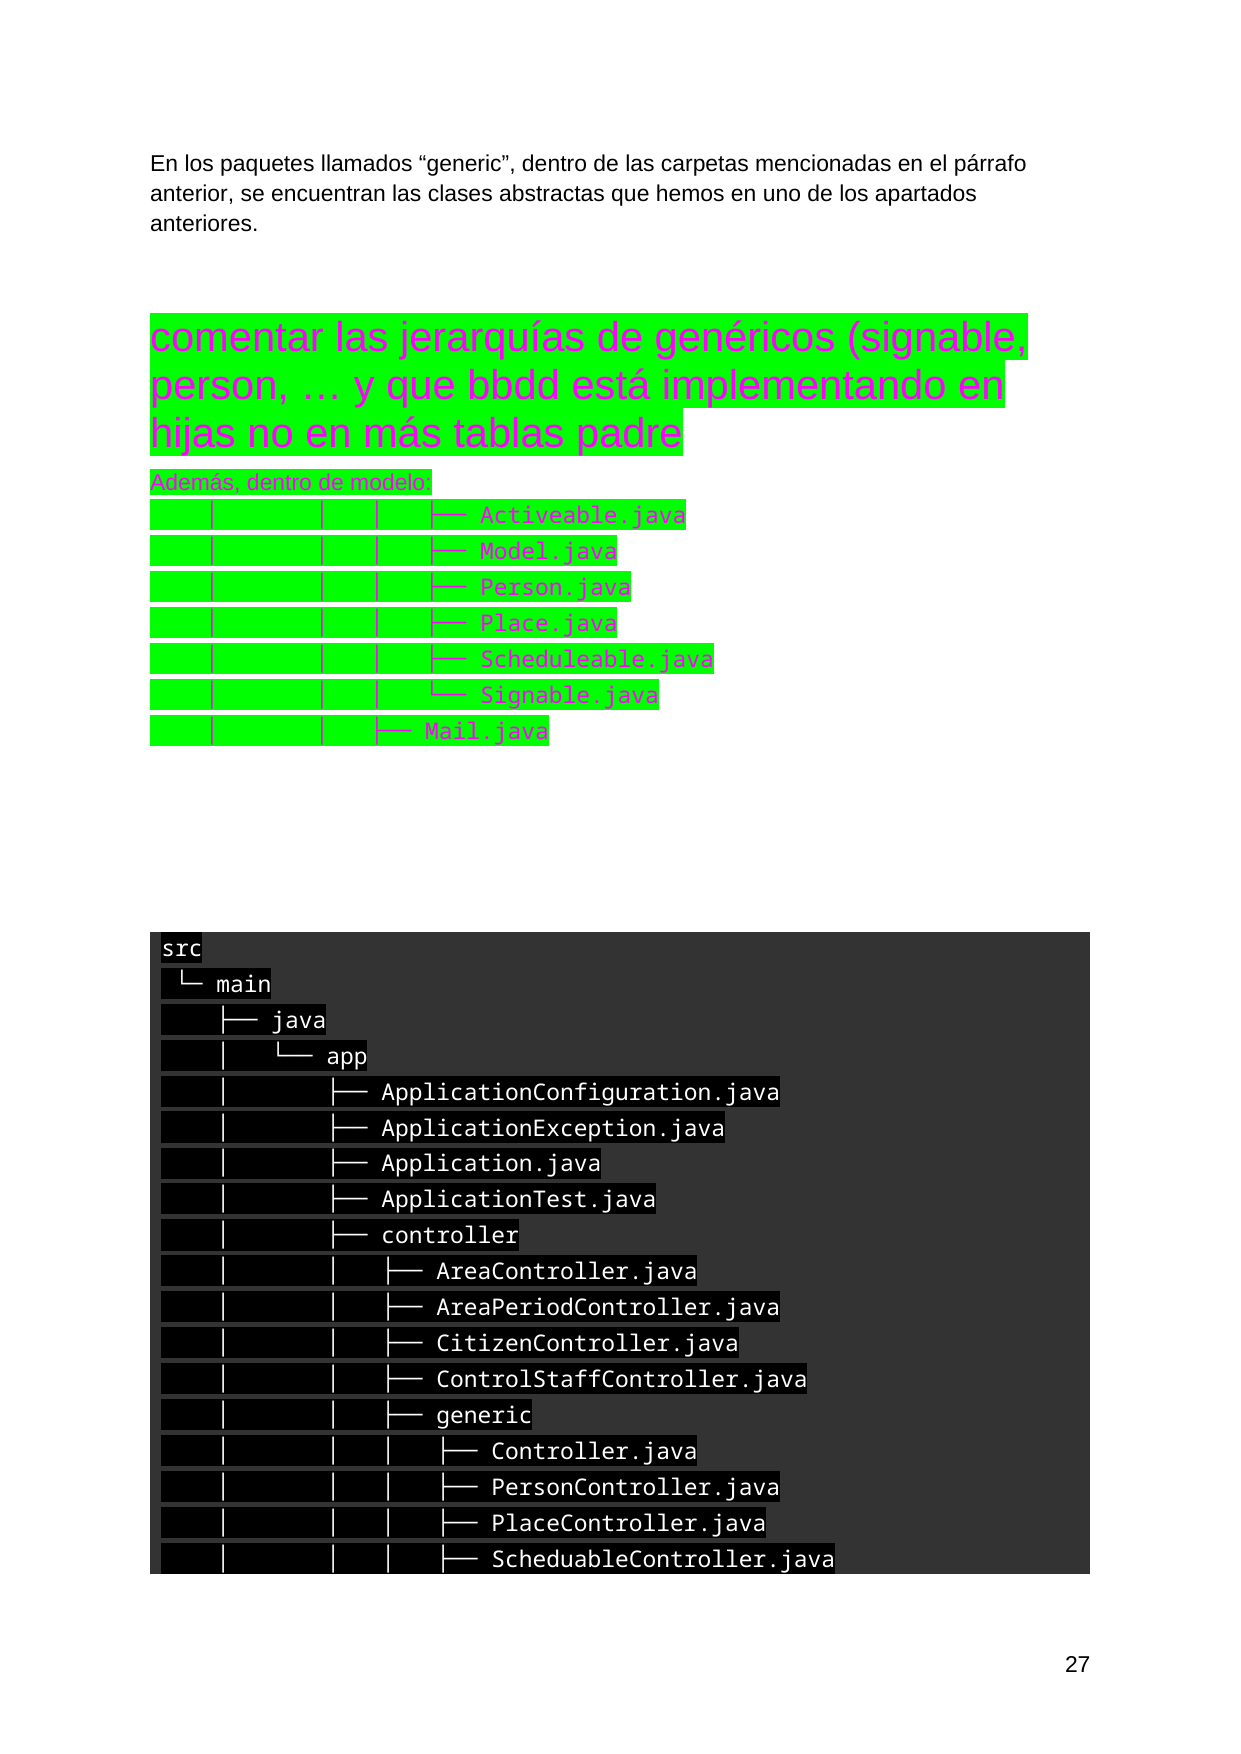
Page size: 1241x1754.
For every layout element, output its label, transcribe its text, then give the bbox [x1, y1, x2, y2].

table_header src └─ main ├── java │ └── app │ ├── ApplicationConfiguration.java │ ├── ApplicationException.java │ ├── Application.java │ ├── ApplicationTest.java │ ├── controller │ │ ├── AreaController.java │ │ ├── AreaPeriodController.java │ │ ├── CitizenController.java │ │ ├── ControlStaffController.java │ │ ├── generic │ │ │ ├── Controller.java │ │ │ ├── PersonController.java │ │ │ ├── PlaceController.java │ │ │ ├── ScheduableController.java [150, 932, 1090, 1574]
text │ │ │ ├── Activeable.java │ │ │ ├── Model.java │ │ │ ├── Person.java │ │ │ ├── Place.java │ │ │ ├── Scheduleable.java │ │ │ └── Signable.java │ │ ├── Mail.java [150, 499, 1090, 746]
text En los paquetes llamados “generic”, dentro de las carpetas mencionadas en el párrafo anterior, se encuentran las clases abstractas que hemos en uno de los apartados anteriores. [150, 150, 1090, 237]
text Además, dentro de modelo: [150, 469, 1090, 495]
subtitle comentar las jerarquías de genéricos (signable, person, … y que bbdd está implementando en hijas no en más tablas padre [150, 312, 1090, 456]
